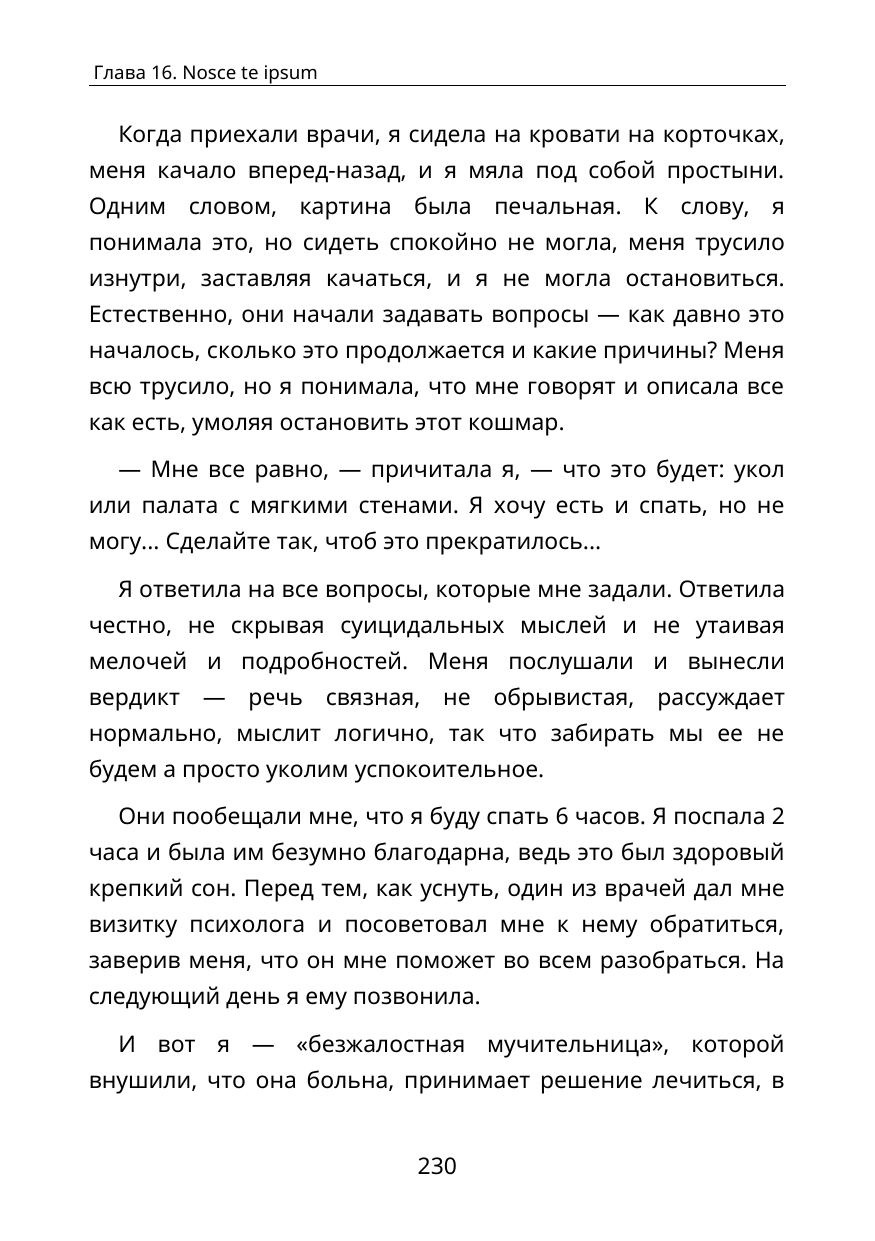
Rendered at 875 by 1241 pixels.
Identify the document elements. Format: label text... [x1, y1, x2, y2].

text Когда приехали врачи, я сидела на кровати на корточках, меня качало вперед-назад, и я мяла под собой простыни. Одним словом, картина была печальная. К слову, я понимала это, но сидеть спокойно не могла, меня трусило изнутри, заставляя качаться, и я не могла остановиться. Естественно, они начали задавать вопросы — как давно это началось, сколько это продолжается и какие причины? Меня всю трусило, но я понимала, что мне говорят и описала все как есть, умоляя остановить этот кошмар. [88, 118, 786, 437]
text И вот я — «безжалостная мучительница», которой внушили, что она больна, принимает решение лечиться, в [88, 1028, 786, 1095]
text — Мне все равно, — причитала я, — что это будет: укол или палата с мягкими стенами. Я хочу есть и спать, но не могу... Сделайте так, чтоб это прекратилось... [88, 453, 786, 556]
text Они пообещали мне, что я буду спать 6 часов. Я поспала 2 часа и была им безумно благодарна, ведь это был здоровый крепкий сон. Перед тем, как уснуть, один из врачей дал мне визитку психолога и посоветовал мне к нему обратиться, заверив меня, что он мне поможет во всем разобраться. На следующий день я ему позвонила. [88, 800, 786, 1011]
text Я ответила на все вопросы, которые мне задали. Ответила честно, не скрывая суицидальных мыслей и не утаивая мелочей и подробностей. Меня послушали и вынесли вердикт — речь связная, не обрывистая, рассуждает нормально, мыслит логично, так что забирать мы ее не будем а просто уколим успокоительное. [88, 573, 786, 784]
